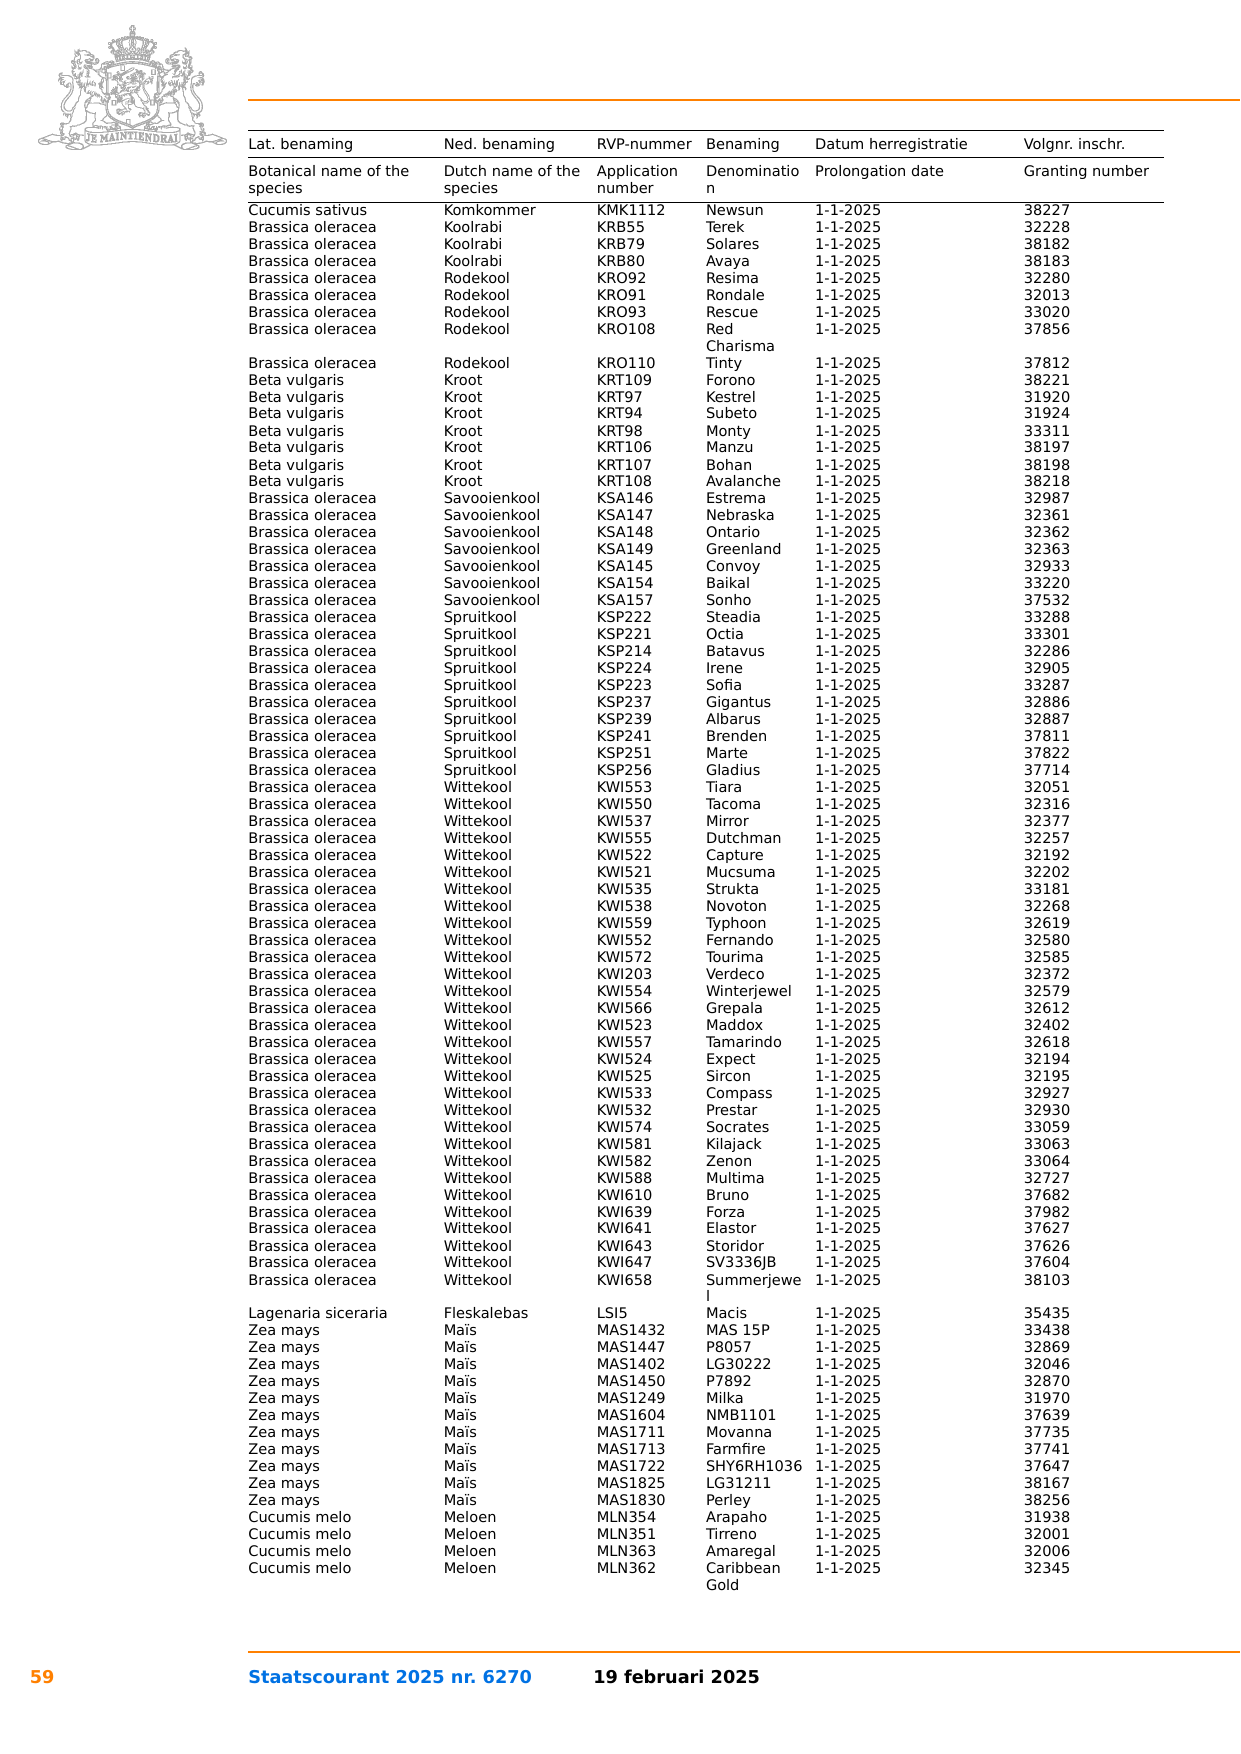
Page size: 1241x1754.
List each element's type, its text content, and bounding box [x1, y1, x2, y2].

table_cell Kroot [438, 389, 591, 405]
table_cell 32372 [1018, 966, 1163, 983]
table_cell 1-1-2025 [809, 253, 1018, 269]
table_cell Tacoma [700, 796, 809, 813]
table_cell KRB55 [591, 219, 700, 236]
table_cell P8057 [700, 1339, 809, 1356]
table_cell Wittekool [438, 1238, 591, 1254]
table_cell MAS1711 [591, 1424, 700, 1441]
table_cell 31970 [1018, 1390, 1163, 1407]
table_cell 1-1-2025 [809, 983, 1018, 1000]
table_cell Maïs [438, 1356, 591, 1373]
table_cell KWI535 [591, 881, 700, 898]
table_cell Gladius [700, 762, 809, 779]
table_cell 1-1-2025 [809, 558, 1018, 575]
table_cell 32619 [1018, 915, 1163, 932]
table_cell 37812 [1018, 355, 1163, 371]
table_cell Macis [700, 1305, 809, 1322]
table_cell Brassica oleracea [248, 932, 438, 949]
table_cell Maddox [700, 1017, 809, 1034]
table_cell Brassica oleracea [248, 1085, 438, 1102]
table_cell KRB79 [591, 236, 700, 253]
table_cell KWI555 [591, 830, 700, 847]
table_cell Brassica oleracea [248, 1186, 438, 1203]
table_cell KSP241 [591, 728, 700, 745]
table_cell 33287 [1018, 677, 1163, 694]
table_cell 1-1-2025 [809, 1136, 1018, 1152]
table_cell MAS1450 [591, 1373, 700, 1390]
table_cell Spruitkool [438, 643, 591, 660]
table_cell Compass [700, 1085, 809, 1102]
table_cell 32192 [1018, 847, 1163, 864]
table_cell Forono [700, 371, 809, 388]
table_cell Spruitkool [438, 626, 591, 643]
table_cell Storidor [700, 1238, 809, 1254]
table_cell 1-1-2025 [809, 219, 1018, 236]
table_cell 1-1-2025 [809, 609, 1018, 626]
table_cell Verdeco [700, 966, 809, 983]
table_cell Steadia [700, 609, 809, 626]
table_cell 38221 [1018, 371, 1163, 388]
table_cell 33301 [1018, 626, 1163, 643]
table_cell 1-1-2025 [809, 677, 1018, 694]
table_cell KWI641 [591, 1220, 700, 1237]
table_cell Wittekool [438, 881, 591, 898]
table_cell Terek [700, 219, 809, 236]
table_cell Spruitkool [438, 694, 591, 711]
table_cell 1-1-2025 [809, 949, 1018, 966]
table_cell Maïs [438, 1475, 591, 1492]
table_cell Application number [591, 158, 700, 202]
table_cell 32363 [1018, 541, 1163, 558]
table_cell Grepala [700, 1000, 809, 1017]
table_cell Brassica oleracea [248, 253, 438, 269]
table_cell Prolongation date [809, 158, 1018, 202]
table_cell 32869 [1018, 1339, 1163, 1356]
table_cell Marte [700, 745, 809, 762]
table_cell KSP224 [591, 660, 700, 677]
table_cell 37735 [1018, 1424, 1163, 1441]
table_cell KWI537 [591, 813, 700, 830]
table_cell Cucumis melo [248, 1560, 438, 1594]
table_cell 1-1-2025 [809, 898, 1018, 915]
table_cell 33020 [1018, 304, 1163, 321]
table_cell Maïs [438, 1458, 591, 1475]
table_cell 37626 [1018, 1238, 1163, 1254]
table_cell 37741 [1018, 1441, 1163, 1458]
table_cell 1-1-2025 [809, 439, 1018, 456]
table_cell 32870 [1018, 1373, 1163, 1390]
table_cell MAS1825 [591, 1475, 700, 1492]
table_cell Capture [700, 847, 809, 864]
table_cell Cucumis melo [248, 1509, 438, 1526]
table_cell Wittekool [438, 813, 591, 830]
table_cell Brassica oleracea [248, 813, 438, 830]
table_cell 1-1-2025 [809, 762, 1018, 779]
table_cell 1-1-2025 [809, 1475, 1018, 1492]
table_cell Zenon [700, 1153, 809, 1169]
table_cell Brassica oleracea [248, 1034, 438, 1051]
table_cell 1-1-2025 [809, 1560, 1018, 1594]
table_cell KSA145 [591, 558, 700, 575]
table_cell Wittekool [438, 830, 591, 847]
table_cell KSP256 [591, 762, 700, 779]
table_cell 1-1-2025 [809, 575, 1018, 592]
table_cell 37639 [1018, 1407, 1163, 1424]
table_cell MAS1722 [591, 1458, 700, 1475]
table_cell Rescue [700, 304, 809, 321]
table_cell SHY6RH1036 [700, 1458, 809, 1475]
table_cell 1-1-2025 [809, 203, 1018, 219]
table_cell Batavus [700, 643, 809, 660]
table_cell Mucsuma [700, 864, 809, 881]
table_cell 1-1-2025 [809, 236, 1018, 253]
table_cell KSP223 [591, 677, 700, 694]
table_header Ned. benaming [438, 131, 591, 157]
table_cell LSI5 [591, 1305, 700, 1322]
table_cell Zea mays [248, 1458, 438, 1475]
table_cell 32927 [1018, 1085, 1163, 1102]
table_cell Perley [700, 1492, 809, 1509]
table_cell KWI522 [591, 847, 700, 864]
table_cell Brassica oleracea [248, 660, 438, 677]
table_cell 32905 [1018, 660, 1163, 677]
table_cell Estrema [700, 490, 809, 507]
table_cell 1-1-2025 [809, 541, 1018, 558]
table_cell Maïs [438, 1339, 591, 1356]
table_cell KSA154 [591, 575, 700, 592]
table_cell Expect [700, 1051, 809, 1068]
table_cell 1-1-2025 [809, 864, 1018, 881]
table_cell 33220 [1018, 575, 1163, 592]
table_cell 1-1-2025 [809, 1458, 1018, 1475]
table_cell Wittekool [438, 898, 591, 915]
table_cell 1-1-2025 [809, 592, 1018, 609]
table_cell Brassica oleracea [248, 966, 438, 983]
table_cell Kroot [438, 423, 591, 439]
table_cell Meloen [438, 1543, 591, 1560]
table_cell Brassica oleracea [248, 626, 438, 643]
table_cell Granting number [1018, 158, 1163, 202]
table_cell Zea mays [248, 1322, 438, 1339]
table_cell 32006 [1018, 1543, 1163, 1560]
table_cell 32202 [1018, 864, 1163, 881]
table_cell 32194 [1018, 1051, 1163, 1068]
table_cell KSP237 [591, 694, 700, 711]
table_cell Wittekool [438, 1017, 591, 1034]
table_cell Brassica oleracea [248, 287, 438, 303]
table_cell Monty [700, 423, 809, 439]
table_cell KRT107 [591, 456, 700, 473]
table_cell Caribbean Gold [700, 1560, 809, 1594]
table_cell Brassica oleracea [248, 1204, 438, 1220]
table_cell 32987 [1018, 490, 1163, 507]
table_cell 32402 [1018, 1017, 1163, 1034]
table_cell Kroot [438, 371, 591, 388]
table_cell KWI658 [591, 1271, 700, 1305]
table_cell 1-1-2025 [809, 966, 1018, 983]
table_cell Brassica oleracea [248, 1102, 438, 1118]
table_cell 1-1-2025 [809, 694, 1018, 711]
table_cell Fernando [700, 932, 809, 949]
table_cell 1-1-2025 [809, 1204, 1018, 1220]
table_cell KSP214 [591, 643, 700, 660]
table_cell MAS1830 [591, 1492, 700, 1509]
table_cell 1-1-2025 [809, 1373, 1018, 1390]
table_cell KWI643 [591, 1238, 700, 1254]
table_cell 1-1-2025 [809, 270, 1018, 287]
table_cell Brenden [700, 728, 809, 745]
table_cell Movanna [700, 1424, 809, 1441]
table_cell Ontario [700, 524, 809, 541]
table_header RVP-nummer [591, 131, 700, 157]
table_cell Sonho [700, 592, 809, 609]
table_cell 1-1-2025 [809, 456, 1018, 473]
table_cell Beta vulgaris [248, 439, 438, 456]
table_cell 38197 [1018, 439, 1163, 456]
table_cell 32286 [1018, 643, 1163, 660]
table_cell MAS1447 [591, 1339, 700, 1356]
table_cell Kroot [438, 405, 591, 422]
table_cell 38182 [1018, 236, 1163, 253]
table_cell Wittekool [438, 779, 591, 796]
table_cell Zea mays [248, 1475, 438, 1492]
table_cell 1-1-2025 [809, 1034, 1018, 1051]
table_cell 38167 [1018, 1475, 1163, 1492]
table_cell Mirror [700, 813, 809, 830]
table_cell KWI550 [591, 796, 700, 813]
table_cell MAS1713 [591, 1441, 700, 1458]
table_cell KWI647 [591, 1254, 700, 1271]
table_cell KSA148 [591, 524, 700, 541]
table_cell KRO92 [591, 270, 700, 287]
table_cell KWI552 [591, 932, 700, 949]
table_cell Kilajack [700, 1136, 809, 1152]
table_cell Zea mays [248, 1492, 438, 1509]
table_cell 35435 [1018, 1305, 1163, 1322]
table_cell 1-1-2025 [809, 304, 1018, 321]
table_cell Brassica oleracea [248, 796, 438, 813]
table_cell Brassica oleracea [248, 1220, 438, 1237]
table_cell KWI532 [591, 1102, 700, 1118]
table_cell Kroot [438, 473, 591, 490]
table_cell Kroot [438, 439, 591, 456]
table_cell MLN351 [591, 1526, 700, 1543]
table_cell 32013 [1018, 287, 1163, 303]
table_cell KWI581 [591, 1136, 700, 1152]
table_cell 1-1-2025 [809, 490, 1018, 507]
table_cell 1-1-2025 [809, 1526, 1018, 1543]
table_cell 33063 [1018, 1136, 1163, 1152]
table_cell 1-1-2025 [809, 423, 1018, 439]
table_cell Brassica oleracea [248, 898, 438, 915]
table_cell 32612 [1018, 1000, 1163, 1017]
table_cell Cucumis sativus [248, 203, 438, 219]
table_cell Nebraska [700, 507, 809, 524]
table_cell 1-1-2025 [809, 1170, 1018, 1186]
table_cell 31920 [1018, 389, 1163, 405]
table_cell 1-1-2025 [809, 1424, 1018, 1441]
table_cell Wittekool [438, 1220, 591, 1237]
table_cell KRT109 [591, 371, 700, 388]
table_cell Resima [700, 270, 809, 287]
table_cell Milka [700, 1390, 809, 1407]
table_cell Summerjewel [700, 1271, 809, 1305]
table_cell P7892 [700, 1373, 809, 1390]
table_cell KRT108 [591, 473, 700, 490]
table_cell 32280 [1018, 270, 1163, 287]
table_cell Brassica oleracea [248, 321, 438, 354]
table_cell Brassica oleracea [248, 1000, 438, 1017]
table_cell Beta vulgaris [248, 473, 438, 490]
table_cell 1-1-2025 [809, 1441, 1018, 1458]
table_cell 1-1-2025 [809, 830, 1018, 847]
table_cell Brassica oleracea [248, 236, 438, 253]
table_cell KWI554 [591, 983, 700, 1000]
table_cell KSP239 [591, 711, 700, 728]
table_cell Wittekool [438, 1204, 591, 1220]
table_cell KWI533 [591, 1085, 700, 1102]
table_cell 38198 [1018, 456, 1163, 473]
table_cell KSA146 [591, 490, 700, 507]
table_cell 1-1-2025 [809, 1186, 1018, 1203]
table_cell Meloen [438, 1526, 591, 1543]
table_cell Brassica oleracea [248, 1238, 438, 1254]
table_cell Sircon [700, 1068, 809, 1084]
table_cell Wittekool [438, 1068, 591, 1084]
table_cell Savooienkool [438, 490, 591, 507]
table_cell Spruitkool [438, 762, 591, 779]
table_cell Savooienkool [438, 507, 591, 524]
table_cell KRO91 [591, 287, 700, 303]
table_header Lat. benaming [248, 131, 438, 157]
table_cell Manzu [700, 439, 809, 456]
table_cell 1-1-2025 [809, 1017, 1018, 1034]
table_cell Brassica oleracea [248, 558, 438, 575]
table_cell 1-1-2025 [809, 355, 1018, 371]
table_cell Greenland [700, 541, 809, 558]
table_cell 32001 [1018, 1526, 1163, 1543]
table_cell MLN362 [591, 1560, 700, 1594]
table_cell Red Charisma [700, 321, 809, 354]
table_cell Brassica oleracea [248, 490, 438, 507]
table_cell 37627 [1018, 1220, 1163, 1237]
table_cell 31938 [1018, 1509, 1163, 1526]
table_cell Wittekool [438, 949, 591, 966]
table_cell Zea mays [248, 1390, 438, 1407]
table_cell 1-1-2025 [809, 405, 1018, 422]
table_cell KWI639 [591, 1204, 700, 1220]
table_cell 1-1-2025 [809, 1102, 1018, 1118]
table_cell Gigantus [700, 694, 809, 711]
table_cell Brassica oleracea [248, 575, 438, 592]
table_cell Wittekool [438, 1034, 591, 1051]
table_cell Brassica oleracea [248, 1051, 438, 1068]
table_cell KWI521 [591, 864, 700, 881]
table_cell Brassica oleracea [248, 219, 438, 236]
table_cell Wittekool [438, 1186, 591, 1203]
table_cell Spruitkool [438, 711, 591, 728]
table_cell 37822 [1018, 745, 1163, 762]
table_cell Brassica oleracea [248, 1170, 438, 1186]
table_cell Sofia [700, 677, 809, 694]
table_cell 37604 [1018, 1254, 1163, 1271]
table_cell Tirreno [700, 1526, 809, 1543]
table_cell 1-1-2025 [809, 847, 1018, 864]
table_header Datum herregistratie [809, 131, 1018, 157]
table_cell KWI566 [591, 1000, 700, 1017]
table_cell Wittekool [438, 1000, 591, 1017]
table_cell Brassica oleracea [248, 1153, 438, 1169]
table_cell 1-1-2025 [809, 932, 1018, 949]
table_cell 32930 [1018, 1102, 1163, 1118]
table_cell 37856 [1018, 321, 1163, 354]
table_cell Lagenaria siceraria [248, 1305, 438, 1322]
table_cell Brassica oleracea [248, 745, 438, 762]
table_cell KMK1112 [591, 203, 700, 219]
table_cell Brassica oleracea [248, 1271, 438, 1305]
table_cell Beta vulgaris [248, 371, 438, 388]
table_cell Cucumis melo [248, 1526, 438, 1543]
table_cell Newsun [700, 203, 809, 219]
table_cell KRO108 [591, 321, 700, 354]
table_cell Tinty [700, 355, 809, 371]
table_cell 1-1-2025 [809, 813, 1018, 830]
table_cell 1-1-2025 [809, 881, 1018, 898]
table_cell Rodekool [438, 304, 591, 321]
table_cell KWI203 [591, 966, 700, 983]
table_cell 1-1-2025 [809, 1085, 1018, 1102]
table_cell 37682 [1018, 1186, 1163, 1203]
table_cell 32268 [1018, 898, 1163, 915]
table_cell 37982 [1018, 1204, 1163, 1220]
table_cell Maïs [438, 1390, 591, 1407]
table_cell Komkommer [438, 203, 591, 219]
table_cell 1-1-2025 [809, 389, 1018, 405]
table_cell 37647 [1018, 1458, 1163, 1475]
table_cell Brassica oleracea [248, 355, 438, 371]
table_cell Wittekool [438, 1271, 591, 1305]
table_cell Baikal [700, 575, 809, 592]
table_cell KWI523 [591, 1017, 700, 1034]
table_cell 32727 [1018, 1170, 1163, 1186]
table_cell Cucumis melo [248, 1543, 438, 1560]
table_cell Kestrel [700, 389, 809, 405]
table_cell Brassica oleracea [248, 983, 438, 1000]
table_cell Rodekool [438, 270, 591, 287]
table_cell Octia [700, 626, 809, 643]
table_cell 1-1-2025 [809, 1305, 1018, 1322]
table_cell KWI557 [591, 1034, 700, 1051]
table_cell 38183 [1018, 253, 1163, 269]
table_cell Maïs [438, 1373, 591, 1390]
table_cell 32345 [1018, 1560, 1163, 1594]
table_cell Tamarindo [700, 1034, 809, 1051]
table_cell 1-1-2025 [809, 1153, 1018, 1169]
table_cell Savooienkool [438, 524, 591, 541]
table_cell 38256 [1018, 1492, 1163, 1509]
table_cell 38218 [1018, 473, 1163, 490]
table_cell 38227 [1018, 203, 1163, 219]
table_cell Maïs [438, 1492, 591, 1509]
table_cell Farmfire [700, 1441, 809, 1458]
table_cell 1-1-2025 [809, 796, 1018, 813]
table_cell KSA147 [591, 507, 700, 524]
table_cell Spruitkool [438, 728, 591, 745]
table_cell 33438 [1018, 1322, 1163, 1339]
table_cell Irene [700, 660, 809, 677]
table_cell 32585 [1018, 949, 1163, 966]
table_cell 1-1-2025 [809, 745, 1018, 762]
table_cell Bruno [700, 1186, 809, 1203]
table_cell KSA149 [591, 541, 700, 558]
table_cell Beta vulgaris [248, 389, 438, 405]
table_cell 1-1-2025 [809, 321, 1018, 354]
table_cell 1-1-2025 [809, 660, 1018, 677]
table_cell Winterjewel [700, 983, 809, 1000]
table_cell Brassica oleracea [248, 1254, 438, 1271]
table_cell 32046 [1018, 1356, 1163, 1373]
table_cell Strukta [700, 881, 809, 898]
table_cell 32377 [1018, 813, 1163, 830]
table_cell Brassica oleracea [248, 762, 438, 779]
table_cell Kroot [438, 456, 591, 473]
table_cell Brassica oleracea [248, 694, 438, 711]
table_cell Maïs [438, 1322, 591, 1339]
table_cell Wittekool [438, 847, 591, 864]
table_cell 1-1-2025 [809, 728, 1018, 745]
table_cell 1-1-2025 [809, 1356, 1018, 1373]
table_cell KWI610 [591, 1186, 700, 1203]
table_cell MLN354 [591, 1509, 700, 1526]
table_cell 1-1-2025 [809, 1000, 1018, 1017]
table_cell Zea mays [248, 1424, 438, 1441]
table_cell KSP222 [591, 609, 700, 626]
table_cell Zea mays [248, 1441, 438, 1458]
table_cell 33059 [1018, 1119, 1163, 1136]
table_cell 1-1-2025 [809, 779, 1018, 796]
table_cell Subeto [700, 405, 809, 422]
table_cell 32228 [1018, 219, 1163, 236]
table_cell 32579 [1018, 983, 1163, 1000]
table_cell 1-1-2025 [809, 1339, 1018, 1356]
table_cell 32362 [1018, 524, 1163, 541]
table_header Benaming [700, 131, 809, 157]
picture [38, 25, 227, 150]
table_cell 1-1-2025 [809, 287, 1018, 303]
table_cell Brassica oleracea [248, 847, 438, 864]
table_cell 1-1-2025 [809, 1254, 1018, 1271]
table_cell Spruitkool [438, 745, 591, 762]
table_cell Brassica oleracea [248, 711, 438, 728]
table_cell Wittekool [438, 1170, 591, 1186]
table_cell Meloen [438, 1560, 591, 1594]
table_cell 32316 [1018, 796, 1163, 813]
table_cell KSP221 [591, 626, 700, 643]
table_cell MAS1402 [591, 1356, 700, 1373]
table_cell 1-1-2025 [809, 1271, 1018, 1305]
table_cell 32886 [1018, 694, 1163, 711]
table_cell 1-1-2025 [809, 643, 1018, 660]
table_cell 32361 [1018, 507, 1163, 524]
table_cell KRO110 [591, 355, 700, 371]
table_cell KWI524 [591, 1051, 700, 1068]
table_cell KRB80 [591, 253, 700, 269]
table_cell Brassica oleracea [248, 677, 438, 694]
table_cell SV3336JB [700, 1254, 809, 1271]
table_cell 38103 [1018, 1271, 1163, 1305]
table_cell KWI588 [591, 1170, 700, 1186]
table_cell Meloen [438, 1509, 591, 1526]
table_cell 1-1-2025 [809, 1119, 1018, 1136]
table_cell Wittekool [438, 1119, 591, 1136]
table_cell Spruitkool [438, 660, 591, 677]
table_cell Spruitkool [438, 677, 591, 694]
table_cell 1-1-2025 [809, 1322, 1018, 1339]
table_cell Rodekool [438, 321, 591, 354]
table_cell MAS1432 [591, 1322, 700, 1339]
table_cell 32257 [1018, 830, 1163, 847]
table_cell KRT106 [591, 439, 700, 456]
table_cell Brassica oleracea [248, 1068, 438, 1084]
table_cell KRT94 [591, 405, 700, 422]
table_cell Bohan [700, 456, 809, 473]
table_cell Wittekool [438, 915, 591, 932]
table_cell Arapaho [700, 1509, 809, 1526]
table_cell KWI574 [591, 1119, 700, 1136]
table_cell Rondale [700, 287, 809, 303]
table_cell 1-1-2025 [809, 711, 1018, 728]
table_cell Brassica oleracea [248, 592, 438, 609]
table_cell Typhoon [700, 915, 809, 932]
table_cell NMB1101 [700, 1407, 809, 1424]
table_cell 1-1-2025 [809, 1509, 1018, 1526]
table_cell Zea mays [248, 1373, 438, 1390]
table_cell Avalanche [700, 473, 809, 490]
table_cell Savooienkool [438, 541, 591, 558]
table_cell Wittekool [438, 796, 591, 813]
table_cell Brassica oleracea [248, 270, 438, 287]
table_cell Brassica oleracea [248, 524, 438, 541]
table_cell Brassica oleracea [248, 915, 438, 932]
table_cell 1-1-2025 [809, 915, 1018, 932]
table_cell Wittekool [438, 983, 591, 1000]
table_cell Wittekool [438, 932, 591, 949]
table_cell Wittekool [438, 1085, 591, 1102]
table_cell Amaregal [700, 1543, 809, 1560]
table_cell Spruitkool [438, 609, 591, 626]
table_cell Brassica oleracea [248, 1017, 438, 1034]
table_cell Savooienkool [438, 558, 591, 575]
table_cell Fleskalebas [438, 1305, 591, 1322]
table_cell KWI538 [591, 898, 700, 915]
table_cell 37811 [1018, 728, 1163, 745]
table_cell MAS1604 [591, 1407, 700, 1424]
table_cell Beta vulgaris [248, 423, 438, 439]
table_cell Socrates [700, 1119, 809, 1136]
table_cell KWI553 [591, 779, 700, 796]
table_cell Avaya [700, 253, 809, 269]
table_cell Dutchman [700, 830, 809, 847]
table_cell Maïs [438, 1441, 591, 1458]
table_cell Forza [700, 1204, 809, 1220]
table_cell Wittekool [438, 1102, 591, 1118]
table_cell Brassica oleracea [248, 1136, 438, 1152]
table_cell KRO93 [591, 304, 700, 321]
table_cell LG31211 [700, 1475, 809, 1492]
table_cell Novoton [700, 898, 809, 915]
table_cell Brassica oleracea [248, 507, 438, 524]
table_cell 33311 [1018, 423, 1163, 439]
table_cell KSP251 [591, 745, 700, 762]
table_cell KWI525 [591, 1068, 700, 1084]
table_cell Rodekool [438, 355, 591, 371]
table_cell 1-1-2025 [809, 507, 1018, 524]
table_cell 37532 [1018, 592, 1163, 609]
table_cell Solares [700, 236, 809, 253]
table_cell Elastor [700, 1220, 809, 1237]
table_cell KWI572 [591, 949, 700, 966]
table_cell Koolrabi [438, 253, 591, 269]
table_cell 32195 [1018, 1068, 1163, 1084]
table_cell MAS1249 [591, 1390, 700, 1407]
table_cell Maïs [438, 1424, 591, 1441]
table_cell Rodekool [438, 287, 591, 303]
table_cell 37714 [1018, 762, 1163, 779]
table_cell KWI559 [591, 915, 700, 932]
table_header Volgnr. inschr. [1018, 131, 1163, 157]
table_cell Convoy [700, 558, 809, 575]
table_cell Denomination [700, 158, 809, 202]
table_cell 1-1-2025 [809, 1407, 1018, 1424]
table_cell 32051 [1018, 779, 1163, 796]
table_cell Multima [700, 1170, 809, 1186]
table_cell 1-1-2025 [809, 1051, 1018, 1068]
table_cell KSA157 [591, 592, 700, 609]
table_cell Prestar [700, 1102, 809, 1118]
table_cell Brassica oleracea [248, 643, 438, 660]
table_cell 32618 [1018, 1034, 1163, 1051]
table_cell Beta vulgaris [248, 456, 438, 473]
table_cell Brassica oleracea [248, 304, 438, 321]
table_cell Tourima [700, 949, 809, 966]
table_cell 1-1-2025 [809, 1492, 1018, 1509]
table_cell 33181 [1018, 881, 1163, 898]
table_cell 33064 [1018, 1153, 1163, 1169]
table_cell MLN363 [591, 1543, 700, 1560]
table_cell 32887 [1018, 711, 1163, 728]
table_cell Savooienkool [438, 575, 591, 592]
table_cell 1-1-2025 [809, 626, 1018, 643]
table_cell Wittekool [438, 1153, 591, 1169]
table_cell Brassica oleracea [248, 830, 438, 847]
table_cell Brassica oleracea [248, 728, 438, 745]
table_cell Tiara [700, 779, 809, 796]
table_cell KRT97 [591, 389, 700, 405]
table_cell Wittekool [438, 1254, 591, 1271]
table_cell 33288 [1018, 609, 1163, 626]
table_cell Wittekool [438, 1051, 591, 1068]
table_cell Brassica oleracea [248, 864, 438, 881]
table_cell 1-1-2025 [809, 473, 1018, 490]
table_cell Brassica oleracea [248, 1119, 438, 1136]
table_cell Brassica oleracea [248, 779, 438, 796]
table_cell Zea mays [248, 1339, 438, 1356]
table_cell Wittekool [438, 864, 591, 881]
table_cell 32580 [1018, 932, 1163, 949]
table_cell Albarus [700, 711, 809, 728]
table_cell KWI582 [591, 1153, 700, 1169]
table_cell Brassica oleracea [248, 881, 438, 898]
table_cell Maïs [438, 1407, 591, 1424]
table_cell Savooienkool [438, 592, 591, 609]
table_cell Wittekool [438, 966, 591, 983]
table_cell 1-1-2025 [809, 1238, 1018, 1254]
table_cell Zea mays [248, 1407, 438, 1424]
table_cell 1-1-2025 [809, 524, 1018, 541]
table_cell 32933 [1018, 558, 1163, 575]
table_cell Brassica oleracea [248, 541, 438, 558]
table_cell Dutch name of the species [438, 158, 591, 202]
table_cell Beta vulgaris [248, 405, 438, 422]
table_cell MAS 15P [700, 1322, 809, 1339]
table_cell 1-1-2025 [809, 1068, 1018, 1084]
table_cell Wittekool [438, 1136, 591, 1152]
table_cell 1-1-2025 [809, 371, 1018, 388]
table_cell 1-1-2025 [809, 1220, 1018, 1237]
table_cell 1-1-2025 [809, 1390, 1018, 1407]
table_cell LG30222 [700, 1356, 809, 1373]
table_cell 31924 [1018, 405, 1163, 422]
table_cell Koolrabi [438, 219, 591, 236]
table_cell Brassica oleracea [248, 609, 438, 626]
table_cell Brassica oleracea [248, 949, 438, 966]
table_cell Koolrabi [438, 236, 591, 253]
table_cell KRT98 [591, 423, 700, 439]
table_cell 1-1-2025 [809, 1543, 1018, 1560]
table_cell Botanical name of the species [248, 158, 438, 202]
table_cell Zea mays [248, 1356, 438, 1373]
